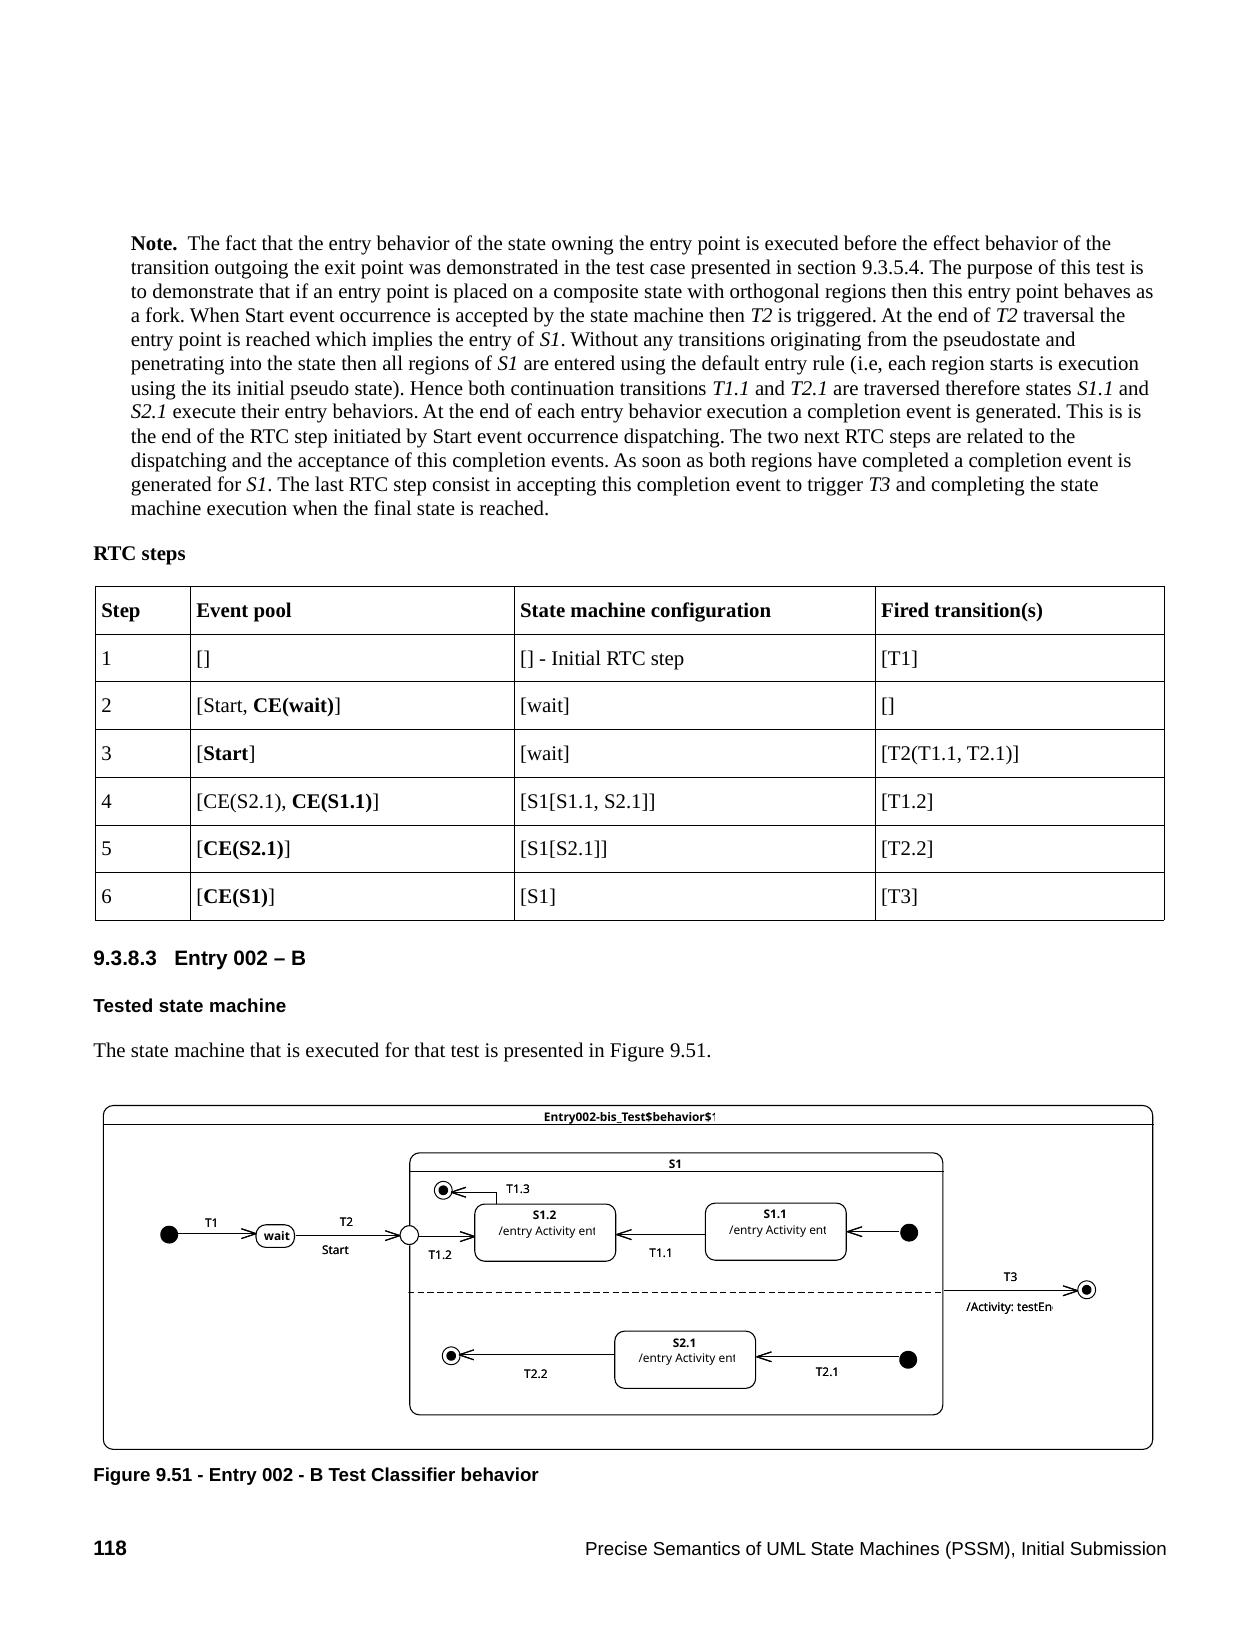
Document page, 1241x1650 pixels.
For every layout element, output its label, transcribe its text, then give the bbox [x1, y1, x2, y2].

subtitle Tested state machine [93, 995, 1164, 1017]
table_cell 6 [96, 873, 190, 920]
table_cell [S1] [515, 873, 875, 920]
table_cell 4 [96, 778, 190, 824]
text RTC steps [93, 541, 1164, 565]
table_cell 1 [96, 635, 190, 681]
table_header Step [96, 587, 190, 634]
table_cell [CE(S1)] [191, 873, 514, 920]
table_cell [S1[S1.1, S2.1]] [515, 778, 875, 824]
table_cell [] [191, 635, 514, 681]
table_cell 2 [96, 682, 190, 729]
table_cell [T1] [876, 635, 1164, 681]
table_header Event pool [191, 587, 514, 634]
subtitle Entry 002 – B [93, 945, 1164, 970]
table_cell [T3] [876, 873, 1164, 920]
table_cell [] - Initial RTC step [515, 635, 875, 681]
table_cell [] [876, 682, 1164, 729]
table_cell [T2.2] [876, 826, 1164, 872]
table_cell 5 [96, 826, 190, 872]
table_cell [Start, CE(wait)] [191, 682, 514, 729]
table_cell [T1.2] [876, 778, 1164, 824]
table_cell [wait] [515, 682, 875, 729]
table_cell [CE(S2.1), CE(S1.1)] [191, 778, 514, 824]
text Note. The fact that the entry behavior of the state owning the entry point is executed before the effect behavior of the transition outgoing the exit point was demonstrated in the test case presented in section 9.3.5.4. The purpose of this test is to demonstrate that if an entry point is placed on a composite state with orthogonal regions then this entry point behaves as a fork. When Start event occurrence is accepted by the state machine then T2 is triggered. At the end of T2 traversal the entry point is reached which implies the entry of S1. Without any transitions originating from the pseudostate and penetrating into the state then all regions of S1 are entered using the default entry rule (i.e, each region starts is execution using the its initial pseudo state). Hence both continuation transitions T1.1 and T2.1 are traversed therefore states S1.1 and S2.1 execute their entry behaviors. At the end of each entry behavior execution a completion event is generated. This is is the end of the RTC step initiated by Start event occurrence dispatching. The two next RTC steps are related to the dispatching and the acceptance of this completion events. As soon as both regions have completed a completion event is generated for S1. The last RTC step consist in accepting this completion event to trigger T3 and completing the state machine execution when the final state is reached. [131, 231, 1164, 520]
text Figure 9.51 - Entry 002 - B Test Classifier behavior [93, 1095, 1164, 1486]
table_header State machine configuration [515, 587, 875, 634]
table_cell [S1[S2.1]] [515, 826, 875, 872]
table_header Fired transition(s) [876, 587, 1164, 634]
table_cell [wait] [515, 730, 875, 777]
table_cell 3 [96, 730, 190, 777]
table_cell [Start] [191, 730, 514, 777]
table_cell [T2(T1.1, T2.1)] [876, 730, 1164, 777]
table_cell [CE(S2.1)] [191, 826, 514, 872]
text The state machine that is executed for that test is presented in Figure 9.51. [93, 1038, 1164, 1062]
